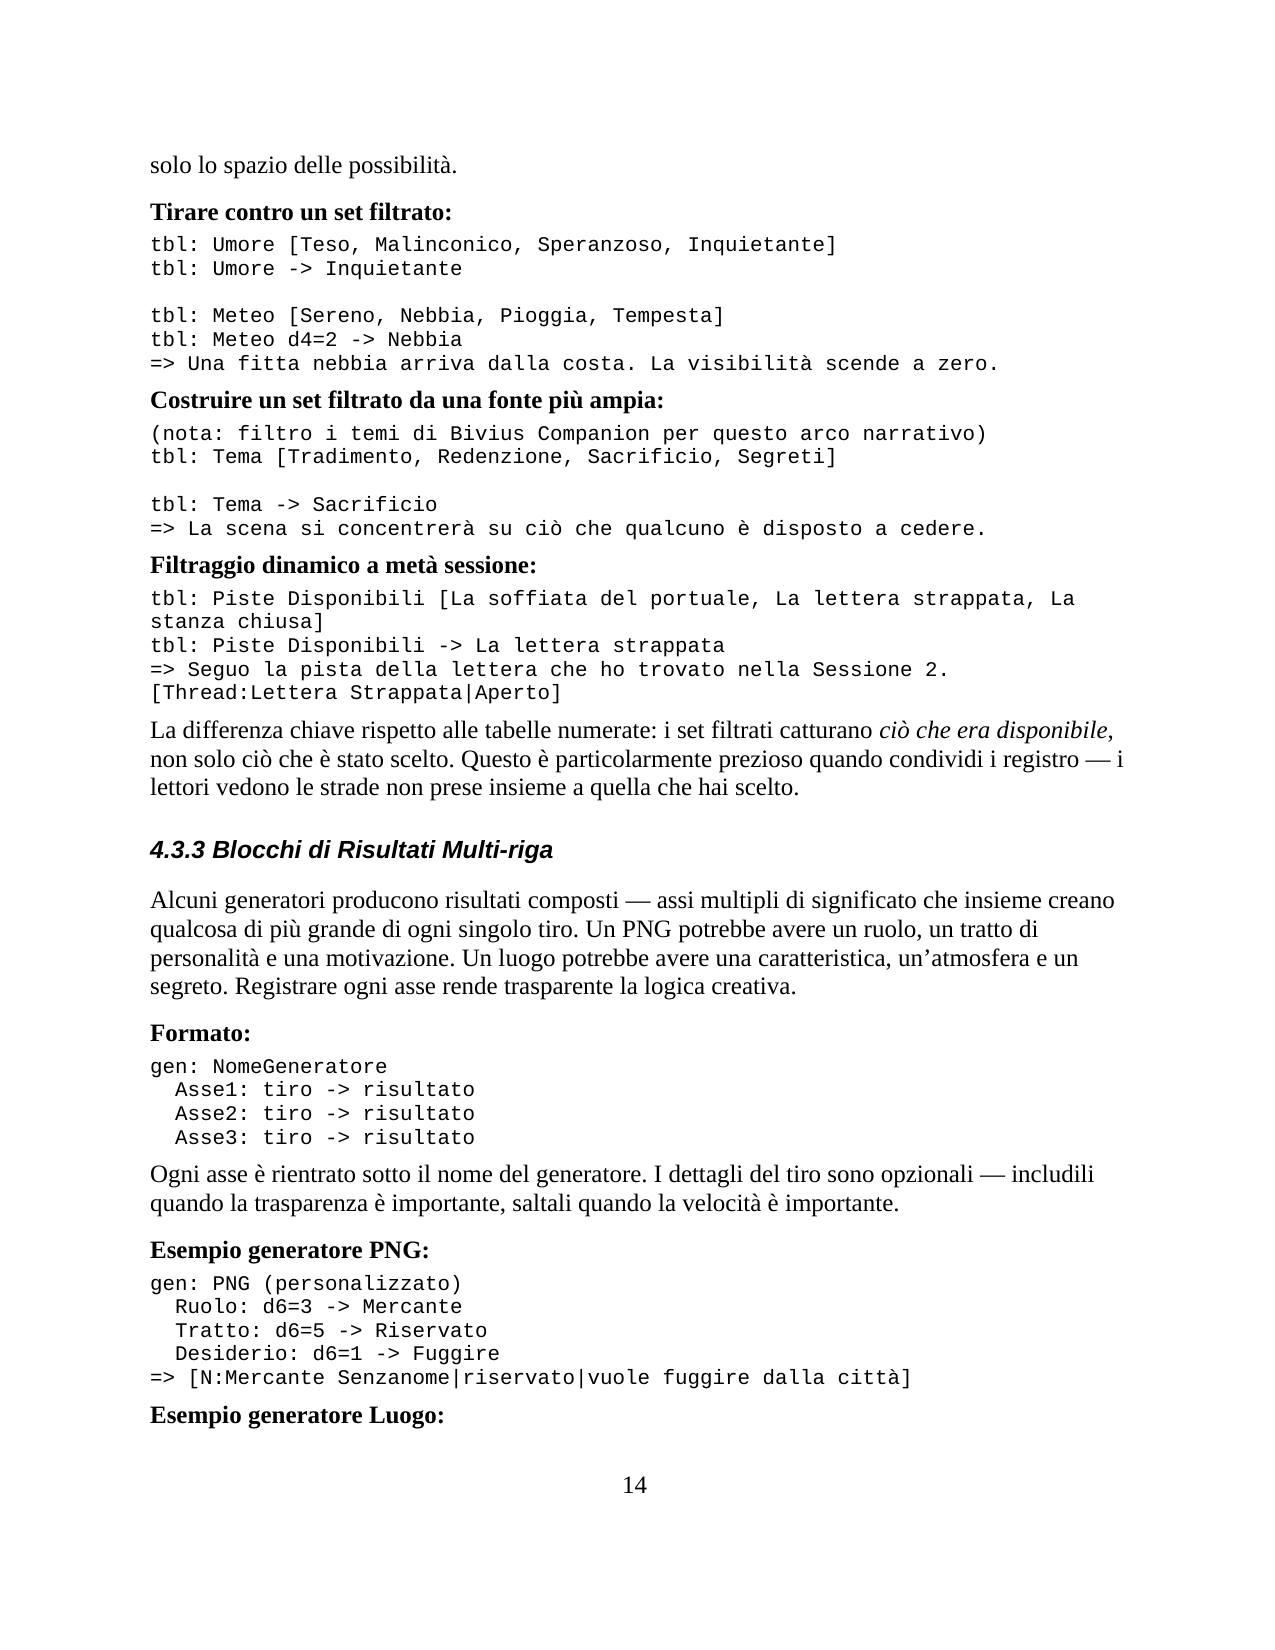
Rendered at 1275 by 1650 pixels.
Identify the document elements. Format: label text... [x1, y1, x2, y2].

text Asse3: tiro -> risultato [150, 1127, 1125, 1150]
text Filtraggio dinamico a metà sessione: [150, 550, 1125, 579]
text tbl: Meteo d4=2 -> Nebbia [150, 329, 1125, 353]
text Asse2: tiro -> risultato [150, 1103, 1125, 1127]
text (nota: filtro i temi di Bivius Companion per questo arco narrativo) [150, 423, 1125, 447]
text Ogni asse è rientrato sotto il nome del generatore. I dettagli del tiro sono opzionali — includili quando la trasparenza è importante, saltali quando la velocità è importante. [150, 1159, 1125, 1217]
text tbl: Piste Disponibili [La soffiata del portuale, La lettera strappata, La stanza chiusa] [150, 588, 1125, 635]
text Ruolo: d6=3 -> Mercante [150, 1296, 1125, 1320]
text Asse1: tiro -> risultato [150, 1079, 1125, 1103]
text tbl: Piste Disponibili -> La lettera strappata [150, 635, 1125, 659]
text La differenza chiave rispetto alle tabelle numerate: i set filtrati catturano ciò che era disponibile, non solo ciò che è stato scelto. Questo è particolarmente prezioso quando condividi i registro — i lettori vedono le strade non prese insieme a quella che hai scelto. [150, 715, 1125, 801]
text tbl: Tema [Tradimento, Redenzione, Sacrificio, Segreti] [150, 447, 1125, 470]
text tbl: Meteo [Sereno, Nebbia, Pioggia, Tempesta] [150, 305, 1125, 329]
text Costruire un set filtrato da una fonte più ampia: [150, 385, 1125, 414]
text Formato: [150, 1018, 1125, 1047]
text => La scena si concentrerà su ciò che qualcuno è disposto a cedere. [150, 517, 1125, 541]
text gen: NomeGeneratore [150, 1056, 1125, 1079]
text tbl: Umore [Teso, Malinconico, Speranzoso, Inquietante] [150, 234, 1125, 258]
text gen: PNG (personalizzato) [150, 1272, 1125, 1296]
text Tratto: d6=5 -> Riservato [150, 1320, 1125, 1343]
text Tirare contro un set filtrato: [150, 197, 1125, 225]
text => Una fitta nebbia arriva dalla costa. La visibilità scende a zero. [150, 353, 1125, 376]
text Alcuni generatori producono risultati composti — assi multipli di significato che insieme creano qualcosa di più grande di ogni singolo tiro. Un PNG potrebbe avere un ruolo, un tratto di personalità e una motivazione. Un luogo potrebbe avere una caratteristica, un’atmosfera e un segreto. Registrare ogni asse rende trasparente la logica creativa. [150, 885, 1125, 1000]
text => Seguo la pista della lettera che ho trovato nella Sessione 2. [150, 659, 1125, 682]
text => [N:Mercante Senzanome|riservato|vuole fuggire dalla città] [150, 1367, 1125, 1391]
text Esempio generatore PNG: [150, 1235, 1125, 1263]
subtitle 4.3.3 Blocchi di Risultati Multi-riga [150, 835, 1125, 864]
text [Thread:Lettera Strappata|Aperto] [150, 682, 1125, 706]
text solo lo spazio delle possibilità. [150, 150, 1125, 179]
text tbl: Umore -> Inquietante [150, 258, 1125, 282]
text Esempio generatore Luogo: [150, 1400, 1125, 1428]
text Desiderio: d6=1 -> Fuggire [150, 1343, 1125, 1367]
text tbl: Tema -> Sacrificio [150, 494, 1125, 517]
